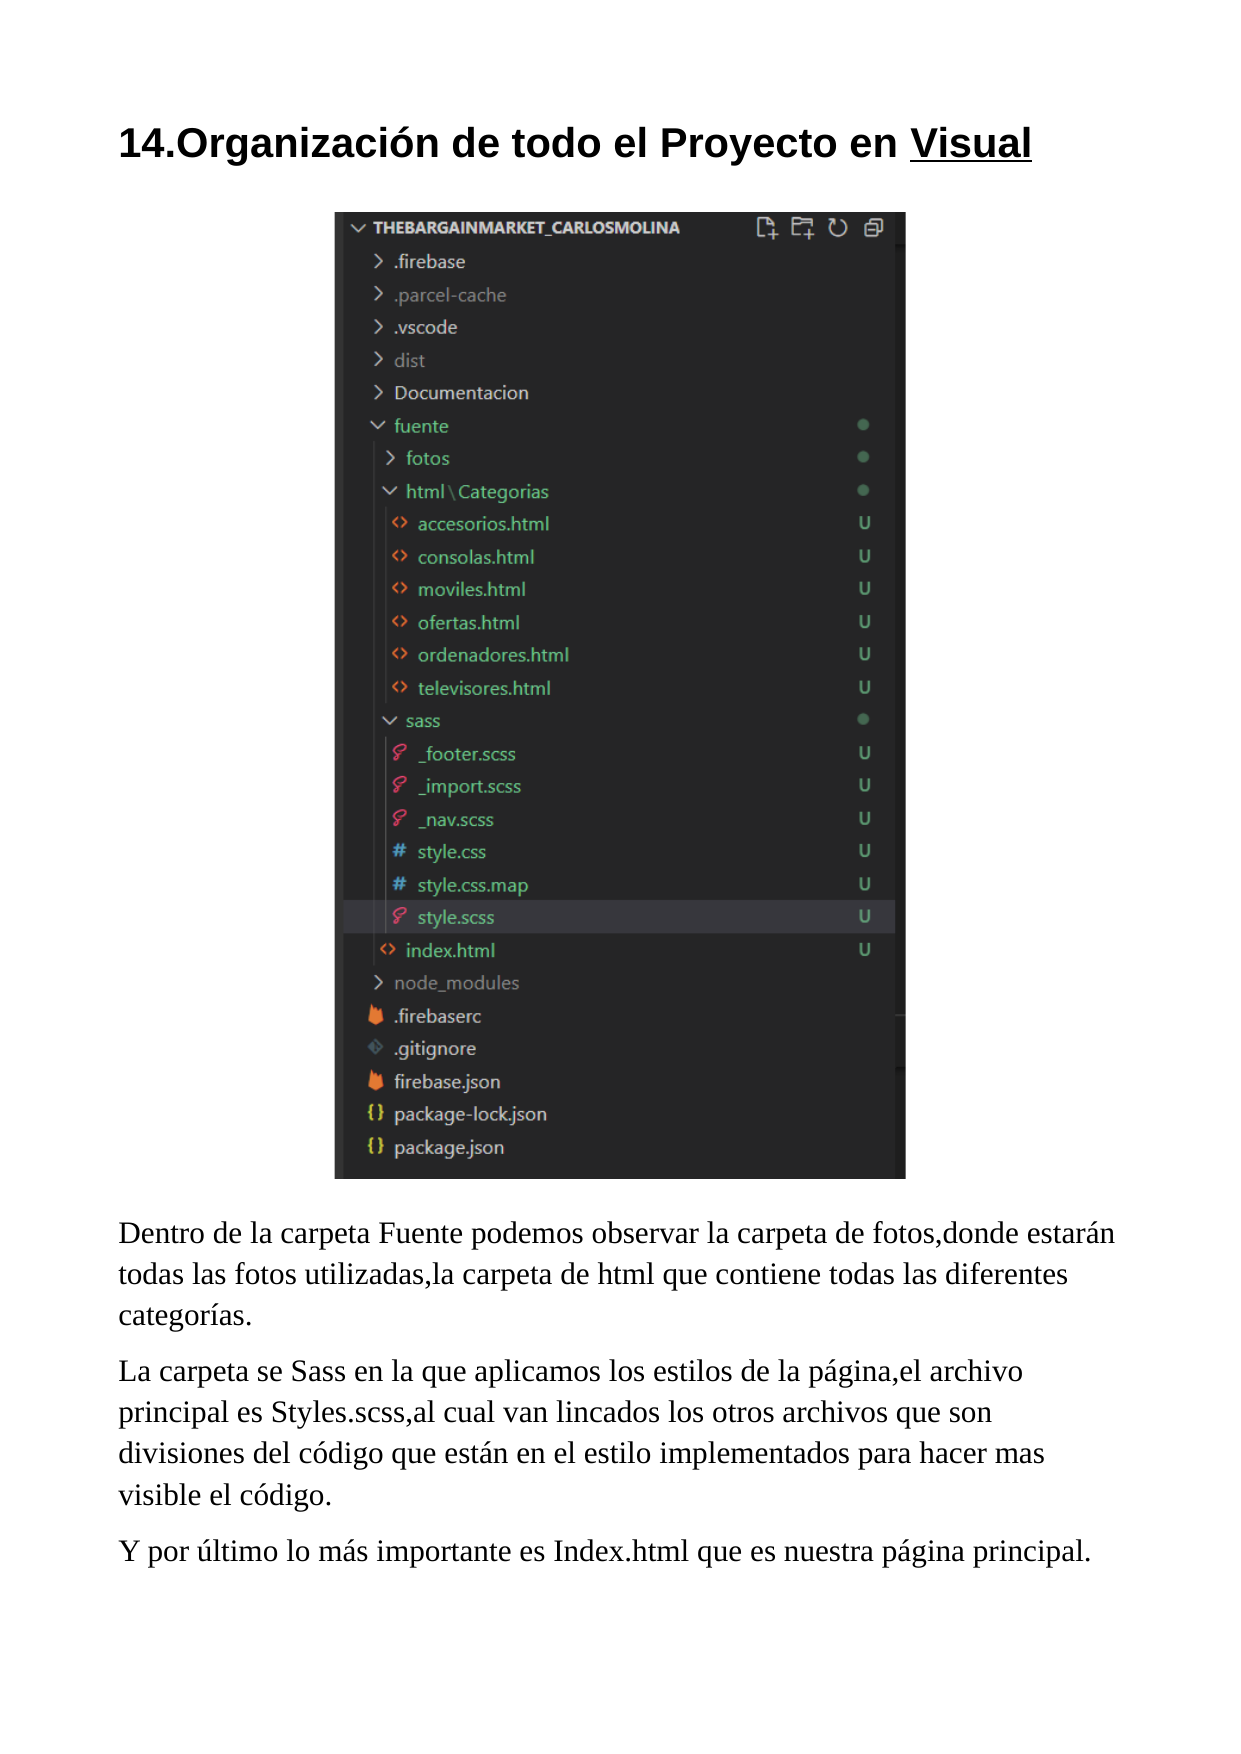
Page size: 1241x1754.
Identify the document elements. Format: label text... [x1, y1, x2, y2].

text Y por último lo más importante es Index.html que es nuestra página principal. [118, 1532, 1122, 1568]
text Dentro de la carpeta Fuente podemos observar la carpeta de fotos,donde estarán todas las fotos utilizadas,la carpeta de html que contiene todas las diferentes categorías. [118, 1214, 1122, 1332]
text La carpeta se Sass en la que aplicamos los estilos de la página,el archivo principal es Styles.scss,al cual van lincados los otros archivos que son divisiones del código que están en el estilo implementados para hacer mas visible el código. [118, 1352, 1122, 1512]
subtitle 14.Organización de todo el Proyecto en Visual [118, 118, 1122, 166]
picture [334, 212, 906, 1179]
